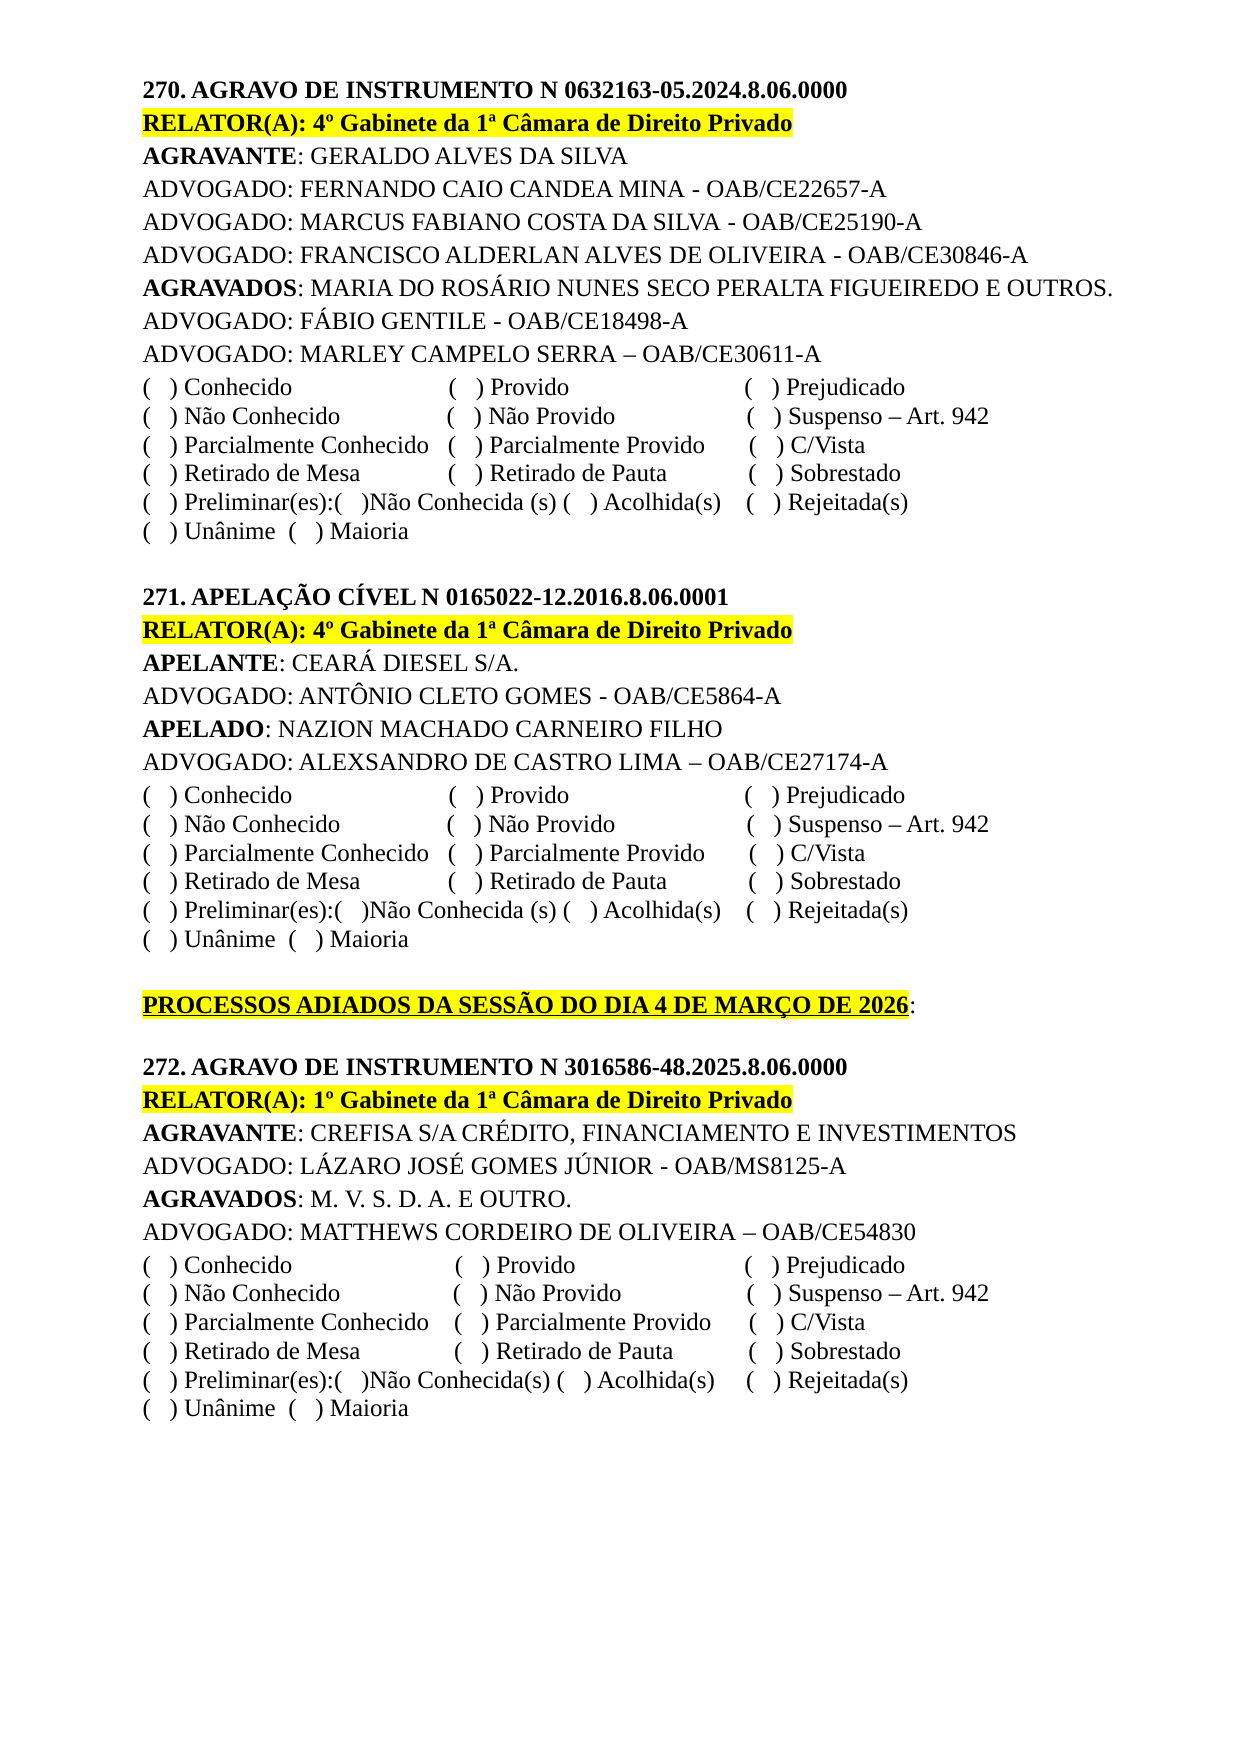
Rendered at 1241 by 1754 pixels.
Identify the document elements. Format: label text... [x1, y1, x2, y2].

text ( ) Não Conhecido ( ) Não Provido ( ) Suspenso – Art. 942 [142, 809, 1158, 838]
text ( ) Unânime ( ) Maioria PROCESSOS ADIADOS DA SESSÃO DO DIA 4 DE MARÇO DE 2026: [142, 924, 1188, 1019]
text ( ) Parcialmente Conhecido ( ) Parcialmente Provido ( ) C/Vista [142, 1307, 1158, 1336]
text ( ) Conhecido ( ) Provido ( ) Prejudicado [142, 1250, 1141, 1278]
text ( ) Retirado de Mesa ( ) Retirado de Pauta ( ) Sobrestado [142, 1336, 1158, 1365]
text ( ) Parcialmente Conhecido ( ) Parcialmente Provido ( ) C/Vista [142, 838, 1158, 866]
text ( ) Parcialmente Conhecido ( ) Parcialmente Provido ( ) C/Vista [142, 430, 1158, 458]
text ( ) Não Conhecido ( ) Não Provido ( ) Suspenso – Art. 942 [142, 401, 1158, 430]
text ( ) Não Conhecido ( ) Não Provido ( ) Suspenso – Art. 942 [142, 1278, 1158, 1307]
text ( ) Unânime ( ) Maioria [142, 1393, 1188, 1422]
text ( ) Preliminar(es):( )Não Conhecida(s) ( ) Acolhida(s) ( ) Rejeitada(s) [142, 1365, 1158, 1393]
text ( ) Retirado de Mesa ( ) Retirado de Pauta ( ) Sobrestado [142, 866, 1158, 895]
text ( ) Conhecido ( ) Provido ( ) Prejudicado [142, 372, 1141, 401]
text ( ) Preliminar(es):( )Não Conhecida (s) ( ) Acolhida(s) ( ) Rejeitada(s) [142, 487, 1158, 516]
text 270. AGRAVO DE INSTRUMENTO N 0632163-05.2024.8.06.0000 RELATOR(A): 4º Gabinete da 1ª Câmara de Direito Privado AGRAVANTE: GERALDO ALVES DA SILVA ADVOGADO: FERNANDO CAIO CANDEA MINA - OAB/CE22657-A ADVOGADO: MARCUS FABIANO COSTA DA SILVA - OAB/CE25190-A ADVOGADO: FRANCISCO ALDERLAN ALVES DE OLIVEIRA - OAB/CE30846-A AGRAVADOS: MARIA DO ROSÁRIO NUNES SECO PERALTA FIGUEIREDO E OUTROS. ADVOGADO: FÁBIO GENTILE - OAB/CE18498-A ADVOGADO: MARLEY CAMPELO SERRA – OAB/CE30611-A [142, 75, 1188, 368]
text ( ) Unânime ( ) Maioria 271. APELAÇÃO CÍVEL N 0165022-12.2016.8.06.0001 RELATOR(A): 4º Gabinete da 1ª Câmara de Direito Privado APELANTE: CEARÁ DIESEL S/A. ADVOGADO: ANTÔNIO CLETO GOMES - OAB/CE5864-A APELADO: NAZION MACHADO CARNEIRO FILHO ADVOGADO: ALEXSANDRO DE CASTRO LIMA – OAB/CE27174-A [142, 516, 1188, 776]
text ( ) Conhecido ( ) Provido ( ) Prejudicado [142, 780, 1141, 809]
text ( ) Retirado de Mesa ( ) Retirado de Pauta ( ) Sobrestado [142, 458, 1158, 487]
text 272. AGRAVO DE INSTRUMENTO N 3016586-48.2025.8.06.0000 RELATOR(A): 1º Gabinete da 1ª Câmara de Direito Privado AGRAVANTE: CREFISA S/A CRÉDITO, FINANCIAMENTO E INVESTIMENTOS ADVOGADO: LÁZARO JOSÉ GOMES JÚNIOR - OAB/MS8125-A AGRAVADOS: M. V. S. D. A. E OUTRO. ADVOGADO: MATTHEWS CORDEIRO DE OLIVEIRA – OAB/CE54830 [142, 1052, 1188, 1246]
text ( ) Preliminar(es):( )Não Conhecida (s) ( ) Acolhida(s) ( ) Rejeitada(s) [142, 895, 1158, 924]
